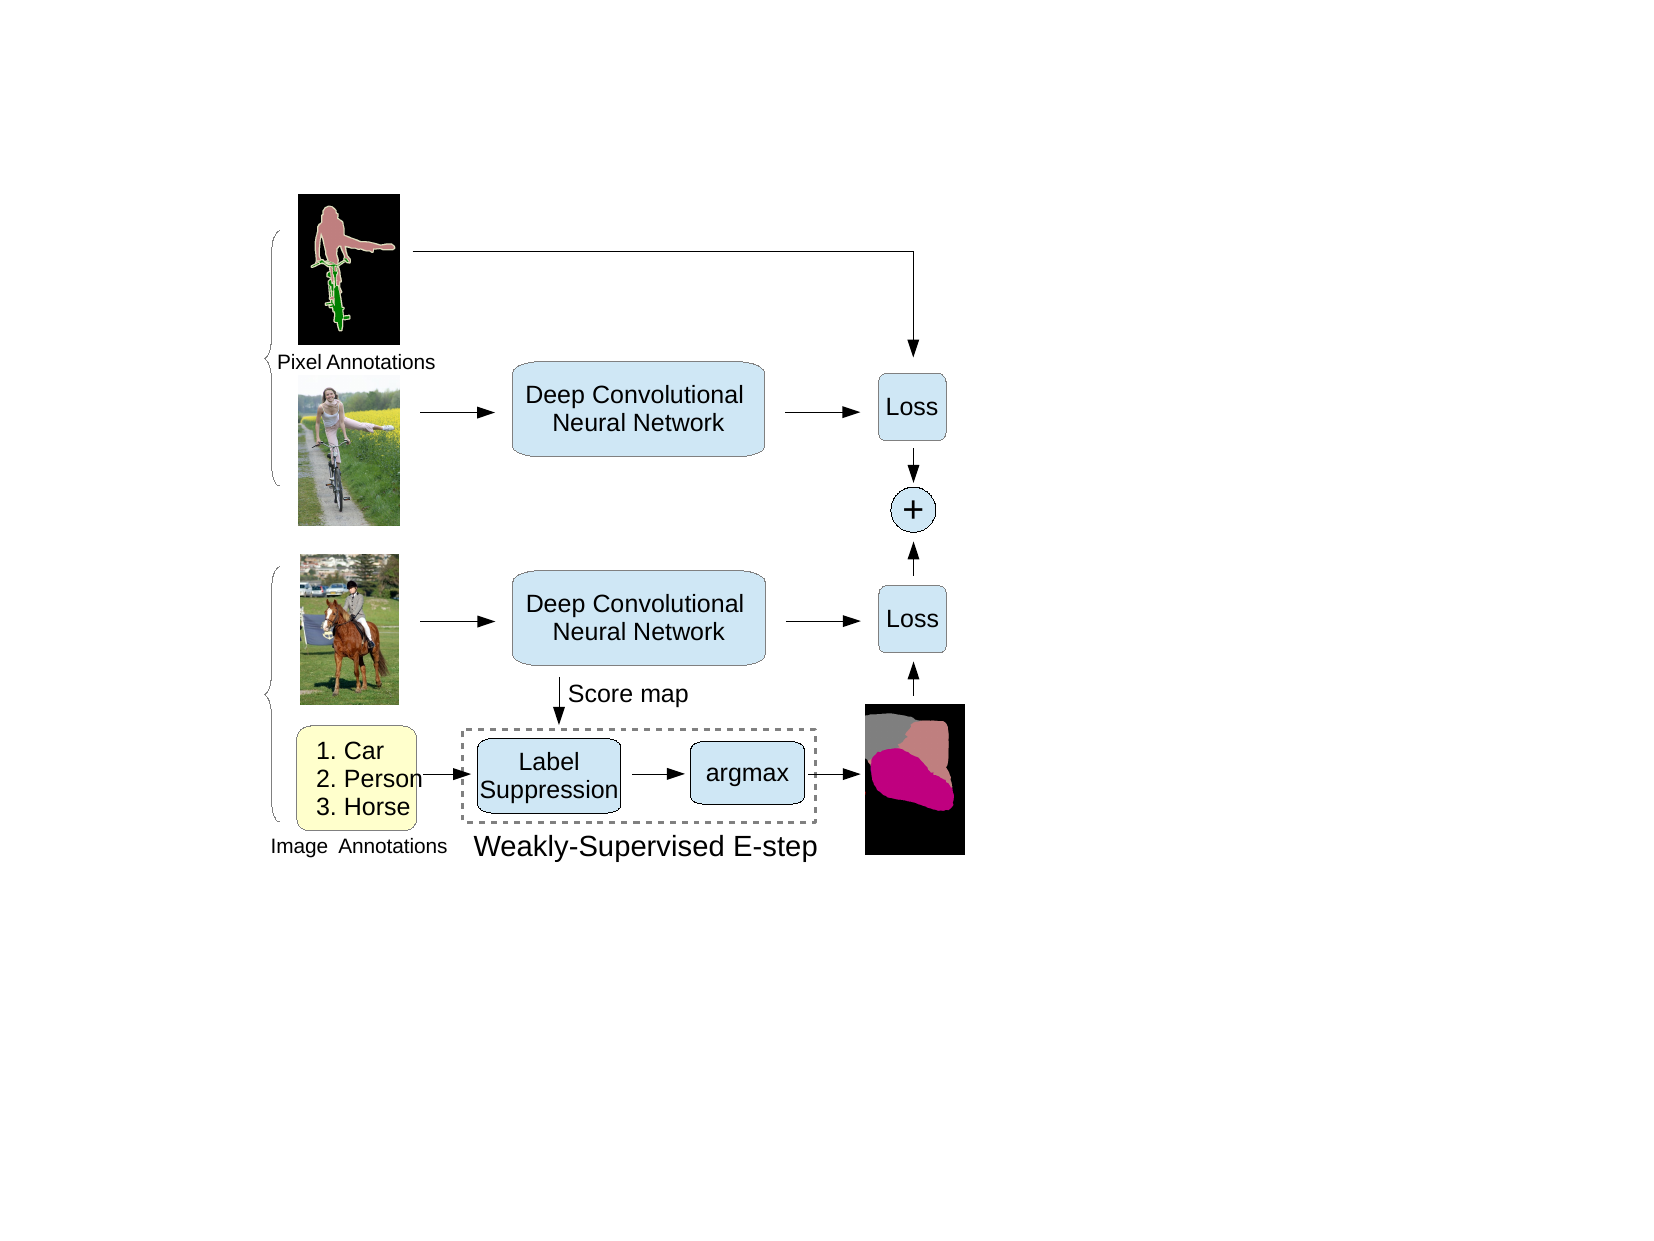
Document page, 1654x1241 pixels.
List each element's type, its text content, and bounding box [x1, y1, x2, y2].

picture [300, 554, 399, 706]
text_box Deep Convolutional Neural Network [512, 570, 766, 666]
text_box Loss [878, 373, 947, 441]
text_box Image Annotations [307, 830, 411, 861]
text_box argmax [690, 741, 805, 805]
text_box Weakly-Supervised E-step [564, 831, 728, 861]
text_box Loss [878, 585, 947, 653]
text_box + [890, 487, 936, 533]
text_box Label Suppression [477, 738, 621, 814]
text_box 1. Car 2. Person 3. Horse [296, 725, 417, 831]
picture [298, 378, 400, 526]
picture [865, 704, 965, 856]
text_box Score map [547, 670, 710, 716]
text_box Deep Convolutional Neural Network [512, 361, 765, 457]
picture [298, 194, 400, 346]
text_box Pixel Annotations [274, 347, 439, 378]
